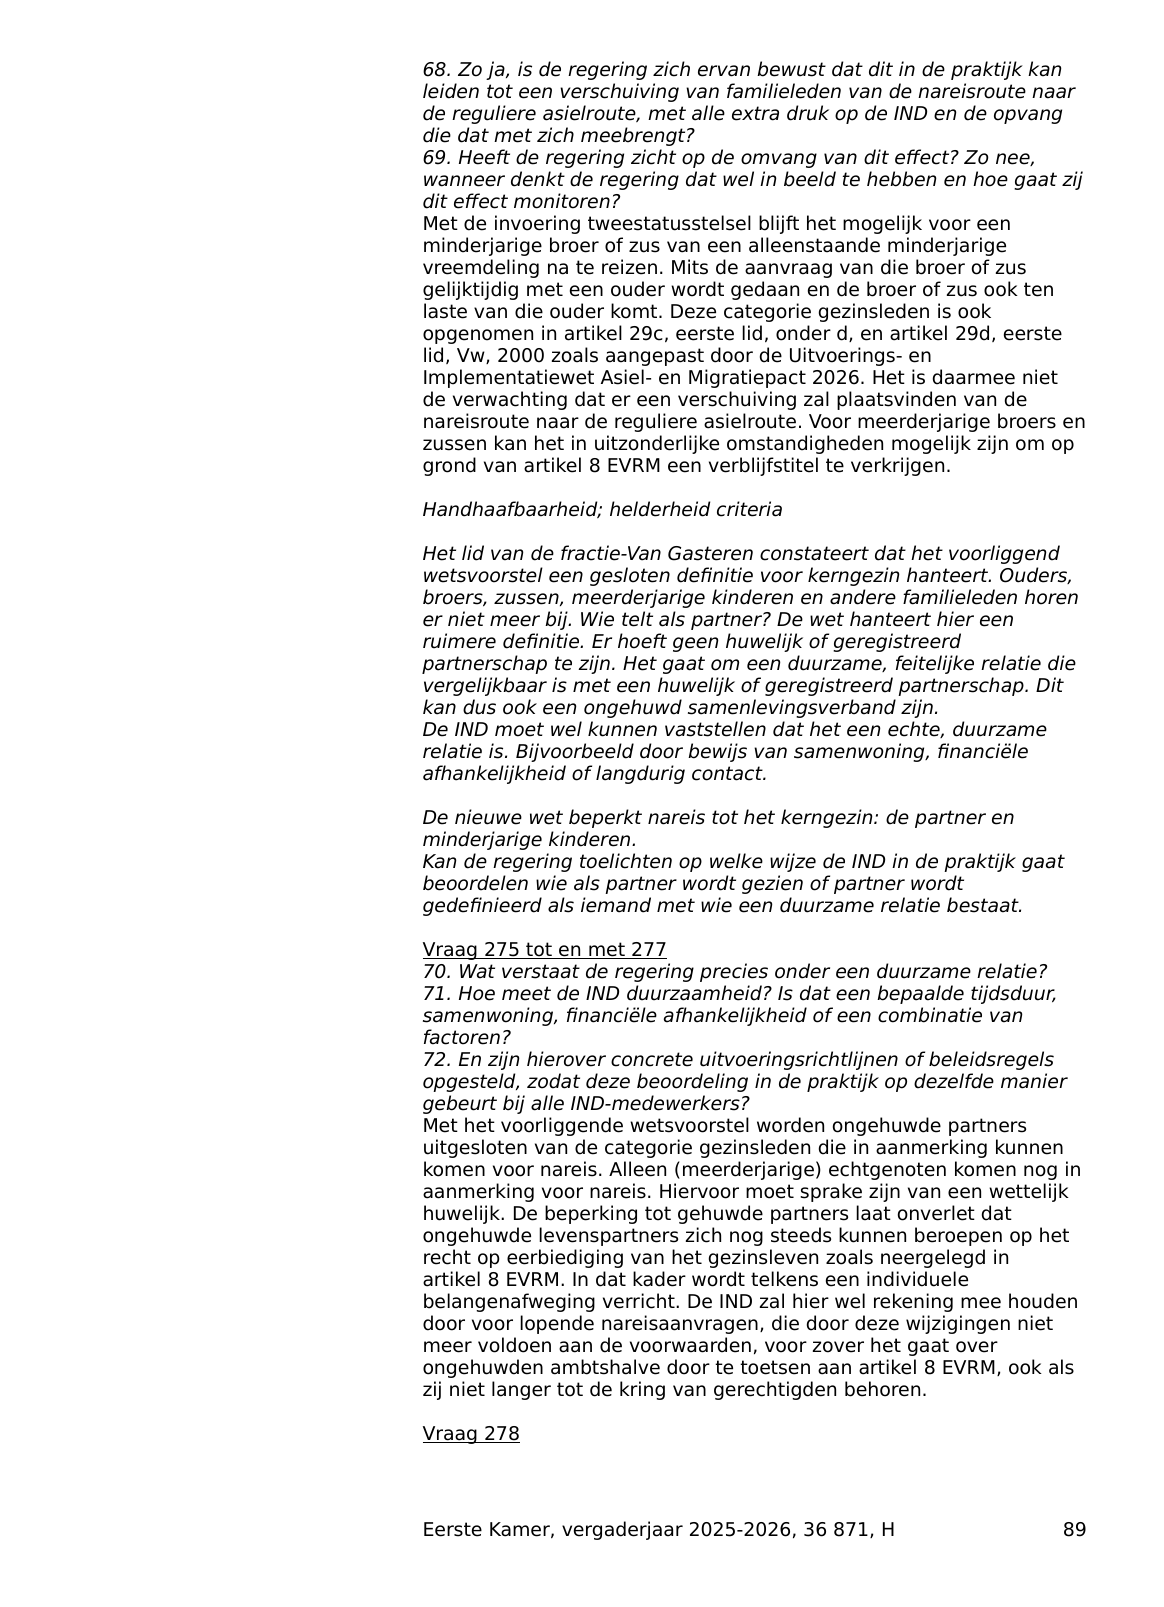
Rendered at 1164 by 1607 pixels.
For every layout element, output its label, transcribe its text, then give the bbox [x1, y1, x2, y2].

text 71. Hoe meet de IND duurzaamheid? Is dat een bepaalde tijdsduur, samenwoning, financiële afhankelijkheid of een combinatie van factoren? [422, 983, 1087, 1049]
text De nieuwe wet beperkt nareis tot het kerngezin: de partner en minderjarige kinderen. [422, 807, 1087, 851]
text Met de invoering tweestatusstelsel blijft het mogelijk voor een minderjarige broer of zus van een alleenstaande minderjarige vreemdeling na te reizen. Mits de aanvraag van die broer of zus gelijktijdig met een ouder wordt gedaan en de broer of zus ook ten laste van die ouder komt. Deze categorie gezinsleden is ook opgenomen in artikel 29c, eerste lid, onder d, en artikel 29d, eerste lid, Vw, 2000 zoals aangepast door de Uitvoerings- en Implementatiewet Asiel- en Migratiepact 2026. Het is daarmee niet de verwachting dat er een verschuiving zal plaatsvinden van de nareisroute naar de reguliere asielroute. Voor meerderjarige broers en zussen kan het in uitzonderlijke omstandigheden mogelijk zijn om op grond van artikel 8 EVRM een verblijfstitel te verkrijgen. [422, 213, 1087, 477]
text 69. Heeft de regering zicht op de omvang van dit effect? Zo nee, wanneer denkt de regering dat wel in beeld te hebben en hoe gaat zij dit effect monitoren? [422, 147, 1087, 213]
text Met het voorliggende wetsvoorstel worden ongehuwde partners uitgesloten van de categorie gezinsleden die in aanmerking kunnen komen voor nareis. Alleen (meerderjarige) echtgenoten komen nog in aanmerking voor nareis. Hiervoor moet sprake zijn van een wettelijk huwelijk. De beperking tot gehuwde partners laat onverlet dat ongehuwde levenspartners zich nog steeds kunnen beroepen op het recht op eerbiediging van het gezinsleven zoals neergelegd in artikel 8 EVRM. In dat kader wordt telkens een individuele belangenafweging verricht. De IND zal hier wel rekening mee houden door voor lopende nareisaanvragen, die door deze wijzigingen niet meer voldoen aan de voorwaarden, voor zover het gaat over ongehuwden ambtshalve door te toetsen aan artikel 8 EVRM, ook als zij niet langer tot de kring van gerechtigden behoren. [422, 1115, 1087, 1401]
subtitle Handhaafbaarheid; helderheid criteria [422, 499, 1087, 521]
text Het lid van de fractie-Van Gasteren constateert dat het voorliggend wetsvoorstel een gesloten definitie voor kerngezin hanteert. Ouders, broers, zussen, meerderjarige kinderen en andere familieleden horen er niet meer bij. Wie telt als partner? De wet hanteert hier een ruimere definitie. Er hoeft geen huwelijk of geregistreerd partnerschap te zijn. Het gaat om een duurzame, feitelijke relatie die vergelijkbaar is met een huwelijk of geregistreerd partnerschap. Dit kan dus ook een ongehuwd samenlevingsverband zijn. [422, 543, 1087, 719]
text 72. En zijn hierover concrete uitvoeringsrichtlijnen of beleidsregels opgesteld, zodat deze beoordeling in de praktijk op dezelfde manier gebeurt bij alle IND-medewerkers? [422, 1049, 1087, 1115]
text De IND moet wel kunnen vaststellen dat het een echte, duurzame relatie is. Bijvoorbeeld door bewijs van samenwoning, financiële afhankelijkheid of langdurig contact. [422, 719, 1087, 785]
text Vraag 278 [422, 1423, 1087, 1445]
text Vraag 275 tot en met 277 [422, 939, 1087, 961]
text Kan de regering toelichten op welke wijze de IND in de praktijk gaat beoordelen wie als partner wordt gezien of partner wordt gedefinieerd als iemand met wie een duurzame relatie bestaat. [422, 851, 1087, 917]
text 68. Zo ja, is de regering zich ervan bewust dat dit in de praktijk kan leiden tot een verschuiving van familieleden van de nareisroute naar de reguliere asielroute, met alle extra druk op de IND en de opvang die dat met zich meebrengt? [422, 59, 1087, 147]
text 70. Wat verstaat de regering precies onder een duurzame relatie? [422, 961, 1087, 983]
